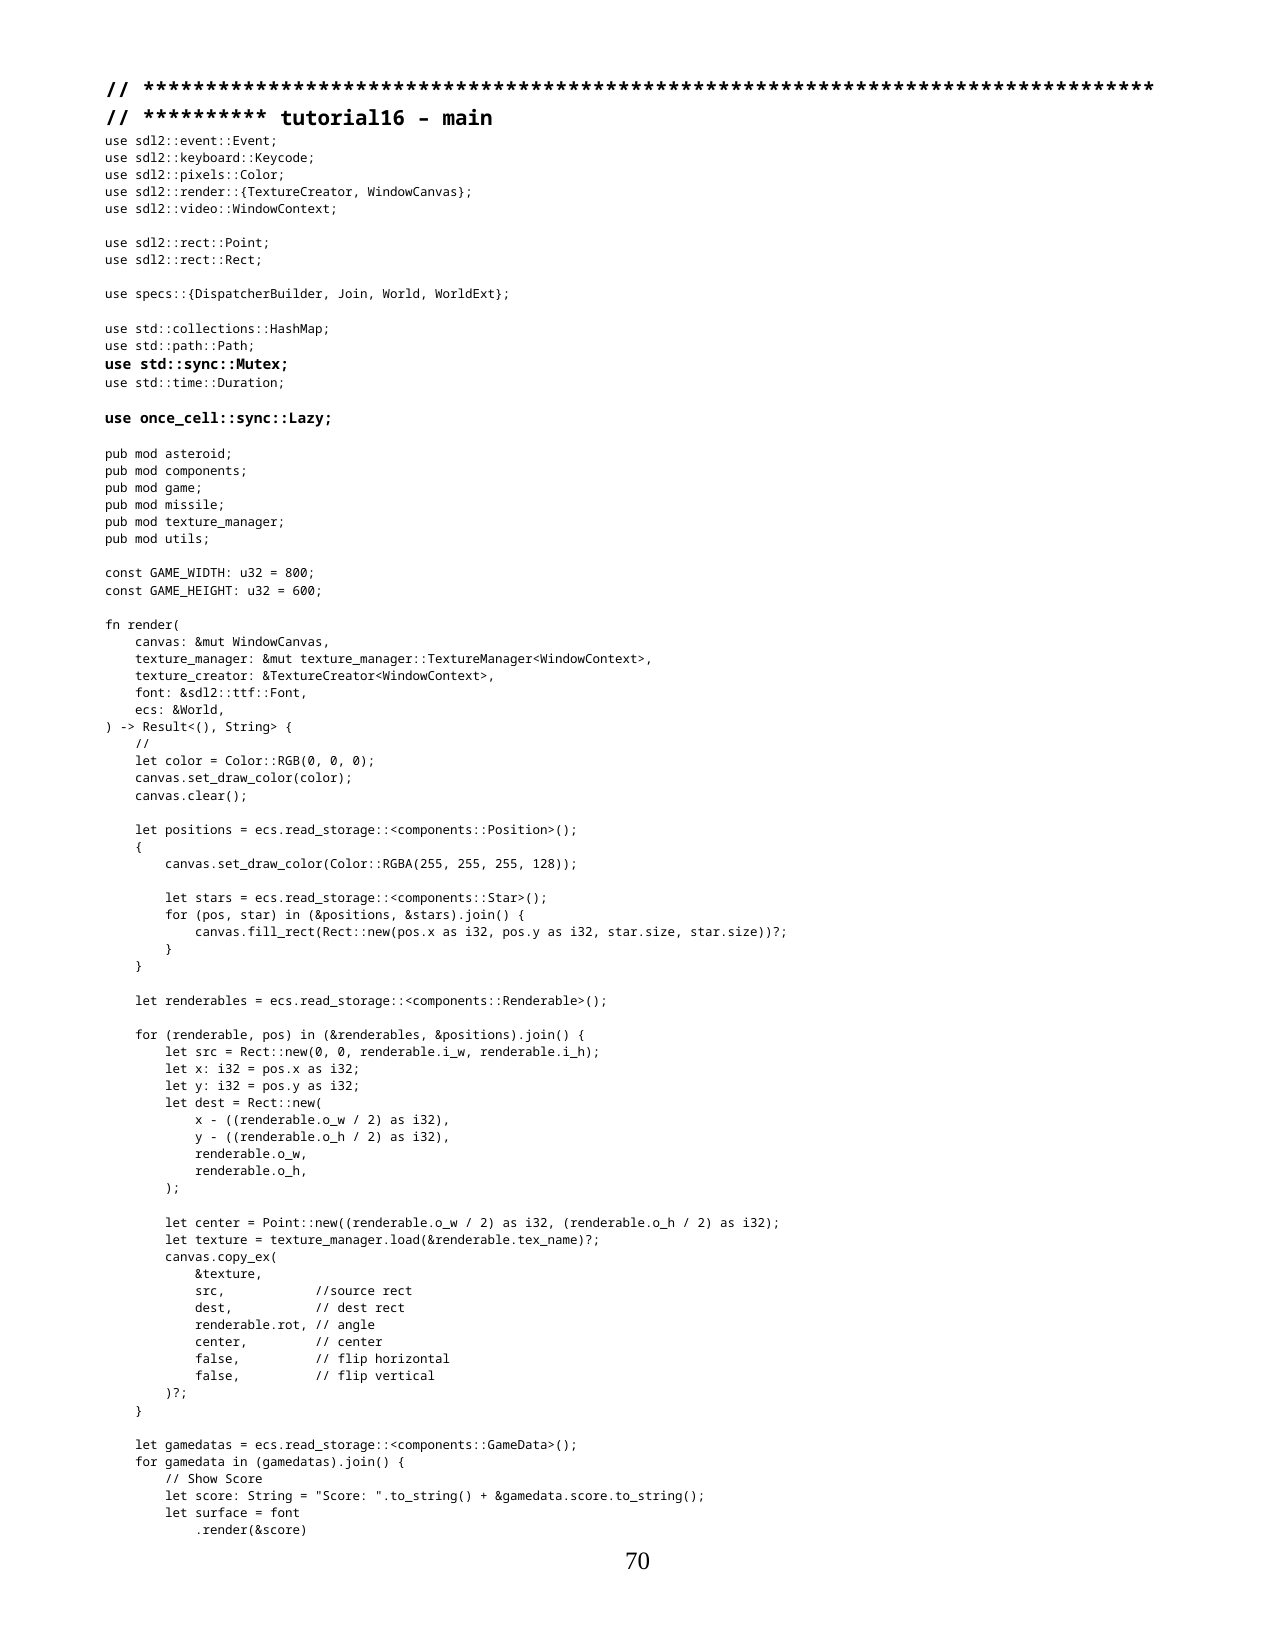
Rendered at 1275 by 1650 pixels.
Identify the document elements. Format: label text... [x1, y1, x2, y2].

text let x: i32 = pos.x as i32; [105, 1060, 1170, 1077]
text canvas.set_draw_color(Color::RGBA(255, 255, 255, 128)); [105, 855, 1170, 872]
text pub mod asteroid; [105, 445, 1170, 462]
text let surface = font [105, 1504, 1170, 1521]
text false, // flip horizontal [105, 1350, 1170, 1367]
text let renderables = ecs.read_storage::<components::Renderable>(); [105, 992, 1170, 1009]
text // ********************************************************************************* [105, 75, 1170, 103]
text let center = Point::new((renderable.o_w / 2) as i32, (renderable.o_h / 2) as i32); [105, 1214, 1170, 1231]
text } [105, 940, 1170, 957]
text &texture, [105, 1265, 1170, 1282]
text pub mod components; [105, 462, 1170, 479]
text let gamedatas = ecs.read_storage::<components::GameData>(); [105, 1436, 1170, 1453]
text pub mod missile; [105, 496, 1170, 513]
text const GAME_WIDTH: u32 = 800; [105, 564, 1170, 582]
text center, // center [105, 1333, 1170, 1350]
text canvas.clear(); [105, 787, 1170, 804]
text let texture = texture_manager.load(&renderable.tex_name)?; [105, 1231, 1170, 1248]
text texture_creator: &TextureCreator<WindowContext>, [105, 667, 1170, 684]
text x - ((renderable.o_w / 2) as i32), [105, 1111, 1170, 1128]
text let y: i32 = pos.y as i32; [105, 1077, 1170, 1094]
text use std::collections::HashMap; [105, 320, 1170, 337]
text use sdl2::video::WindowContext; [105, 200, 1170, 217]
text // Show Score [105, 1470, 1170, 1487]
text use std::sync::Mutex; [105, 354, 1170, 374]
text let color = Color::RGB(0, 0, 0); [105, 752, 1170, 769]
text y - ((renderable.o_h / 2) as i32), [105, 1128, 1170, 1145]
text canvas.copy_ex( [105, 1248, 1170, 1265]
text .render(&score) [105, 1521, 1170, 1538]
text use std::time::Duration; [105, 374, 1170, 391]
text renderable.rot, // angle [105, 1316, 1170, 1333]
text } [105, 957, 1170, 974]
text font: &sdl2::ttf::Font, [105, 684, 1170, 701]
text // ********** tutorial16 – main [105, 103, 1170, 132]
text const GAME_HEIGHT: u32 = 600; [105, 582, 1170, 599]
text use sdl2::event::Event; [105, 132, 1170, 149]
text } [105, 1402, 1170, 1419]
text ); [105, 1179, 1170, 1197]
text let dest = Rect::new( [105, 1094, 1170, 1111]
text canvas: &mut WindowCanvas, [105, 633, 1170, 650]
text pub mod utils; [105, 530, 1170, 547]
text ) -> Result<(), String> { [105, 718, 1170, 735]
text canvas.set_draw_color(color); [105, 769, 1170, 787]
text for (renderable, pos) in (&renderables, &positions).join() { [105, 1026, 1170, 1043]
text use sdl2::pixels::Color; [105, 166, 1170, 183]
text ecs: &World, [105, 701, 1170, 718]
text fn render( [105, 616, 1170, 633]
text let score: String = "Score: ".to_string() + &gamedata.score.to_string(); [105, 1487, 1170, 1504]
text { [105, 838, 1170, 855]
text dest, // dest rect [105, 1299, 1170, 1316]
text use std::path::Path; [105, 337, 1170, 354]
text for (pos, star) in (&positions, &stars).join() { [105, 906, 1170, 923]
text renderable.o_h, [105, 1162, 1170, 1179]
text false, // flip vertical [105, 1367, 1170, 1384]
text texture_manager: &mut texture_manager::TextureManager<WindowContext>, [105, 650, 1170, 667]
text let src = Rect::new(0, 0, renderable.i_w, renderable.i_h); [105, 1043, 1170, 1060]
text for gamedata in (gamedatas).join() { [105, 1453, 1170, 1470]
text src, //source rect [105, 1282, 1170, 1299]
text use specs::{DispatcherBuilder, Join, World, WorldExt}; [105, 286, 1170, 303]
text pub mod game; [105, 479, 1170, 496]
text let positions = ecs.read_storage::<components::Position>(); [105, 821, 1170, 838]
text // [105, 735, 1170, 752]
text pub mod texture_manager; [105, 513, 1170, 530]
text use sdl2::keyboard::Keycode; [105, 149, 1170, 166]
text canvas.fill_rect(Rect::new(pos.x as i32, pos.y as i32, star.size, star.size))?; [105, 923, 1170, 940]
text use sdl2::rect::Point; [105, 234, 1170, 251]
text use sdl2::render::{TextureCreator, WindowCanvas}; [105, 183, 1170, 200]
text use sdl2::rect::Rect; [105, 251, 1170, 268]
text let stars = ecs.read_storage::<components::Star>(); [105, 889, 1170, 906]
text )?; [105, 1384, 1170, 1402]
text renderable.o_w, [105, 1145, 1170, 1162]
text use once_cell::sync::Lazy; [105, 408, 1170, 428]
